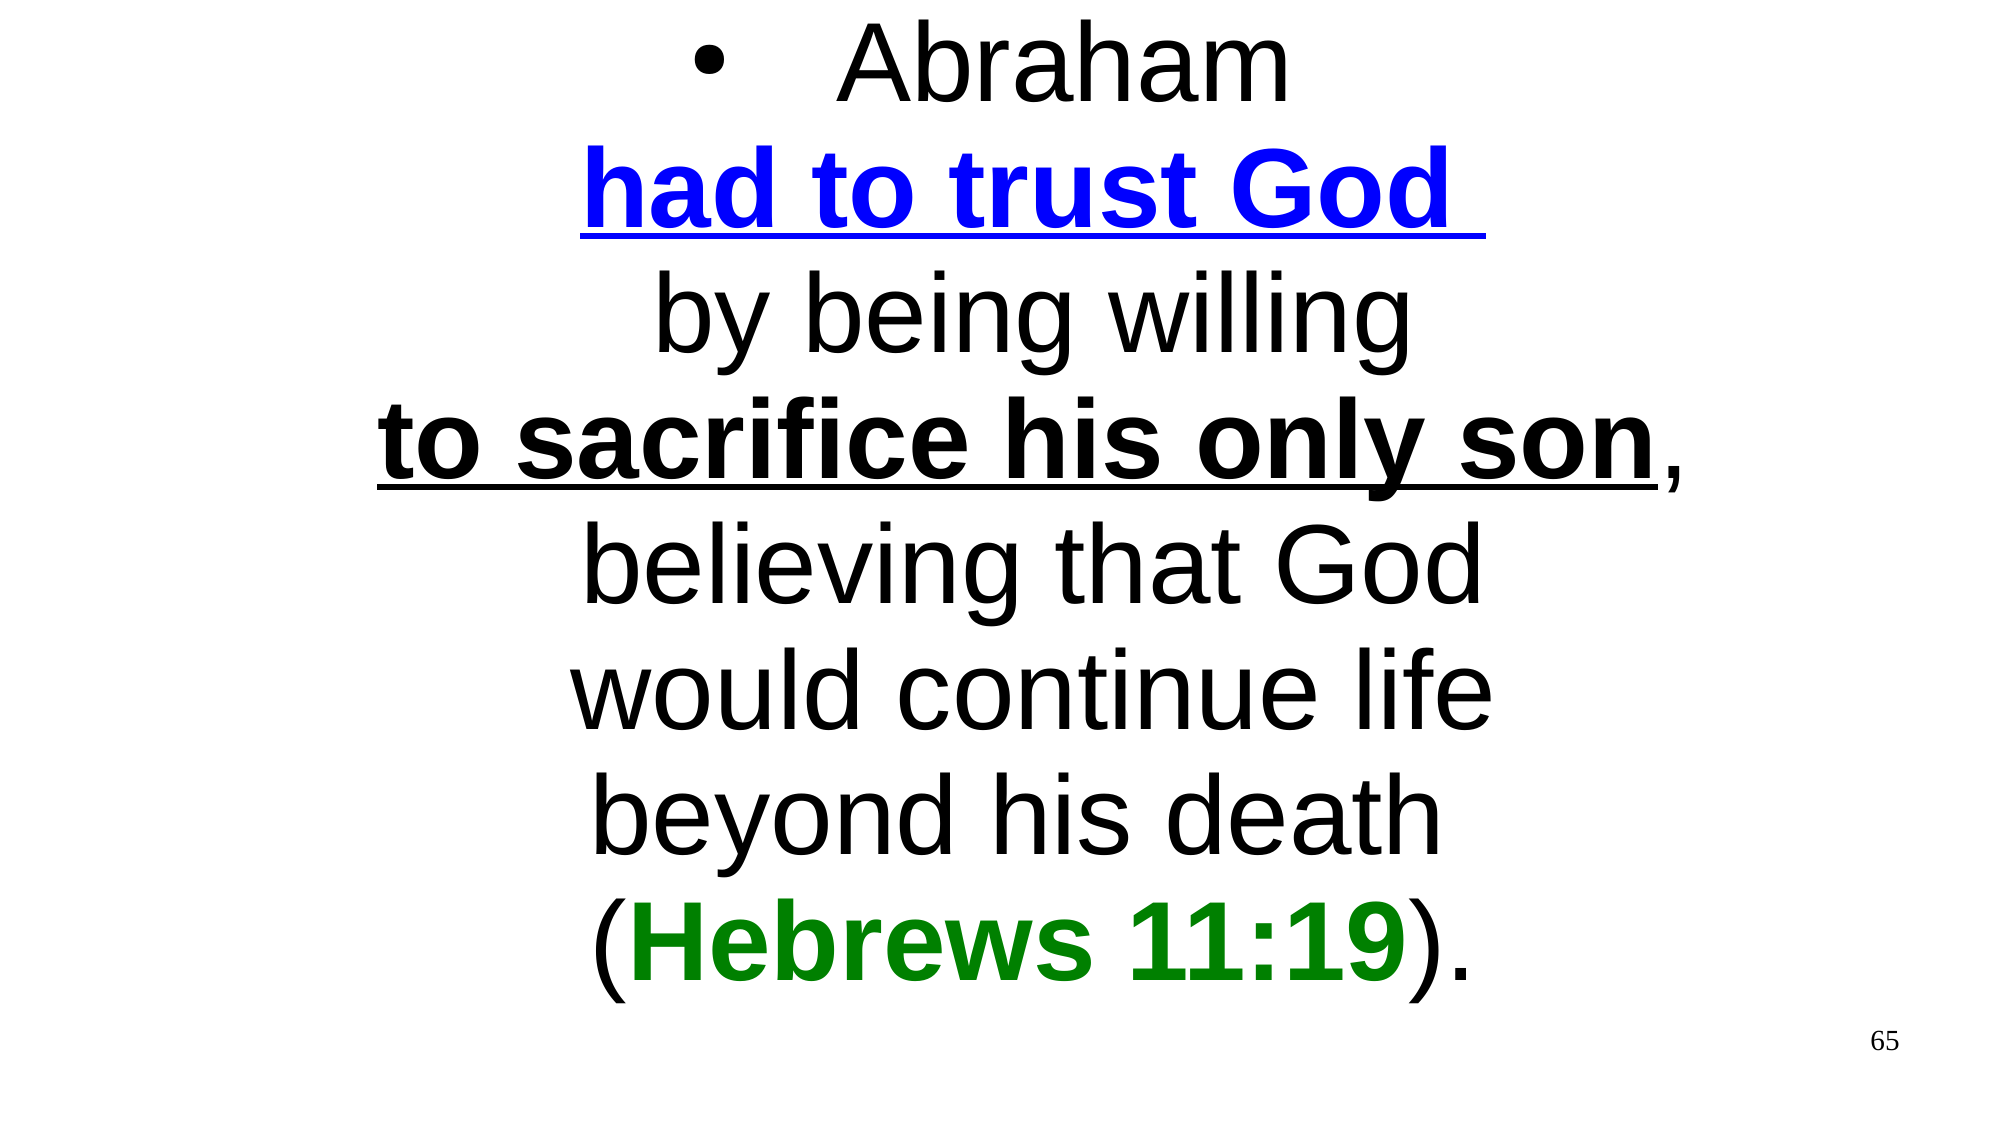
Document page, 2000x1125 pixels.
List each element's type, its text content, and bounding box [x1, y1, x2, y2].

list Abraham had to trust God by being willing to sacrifice his only son, believing that God would continue life beyond his death (Hebrews 11:19). [0, 0, 1996, 1123]
